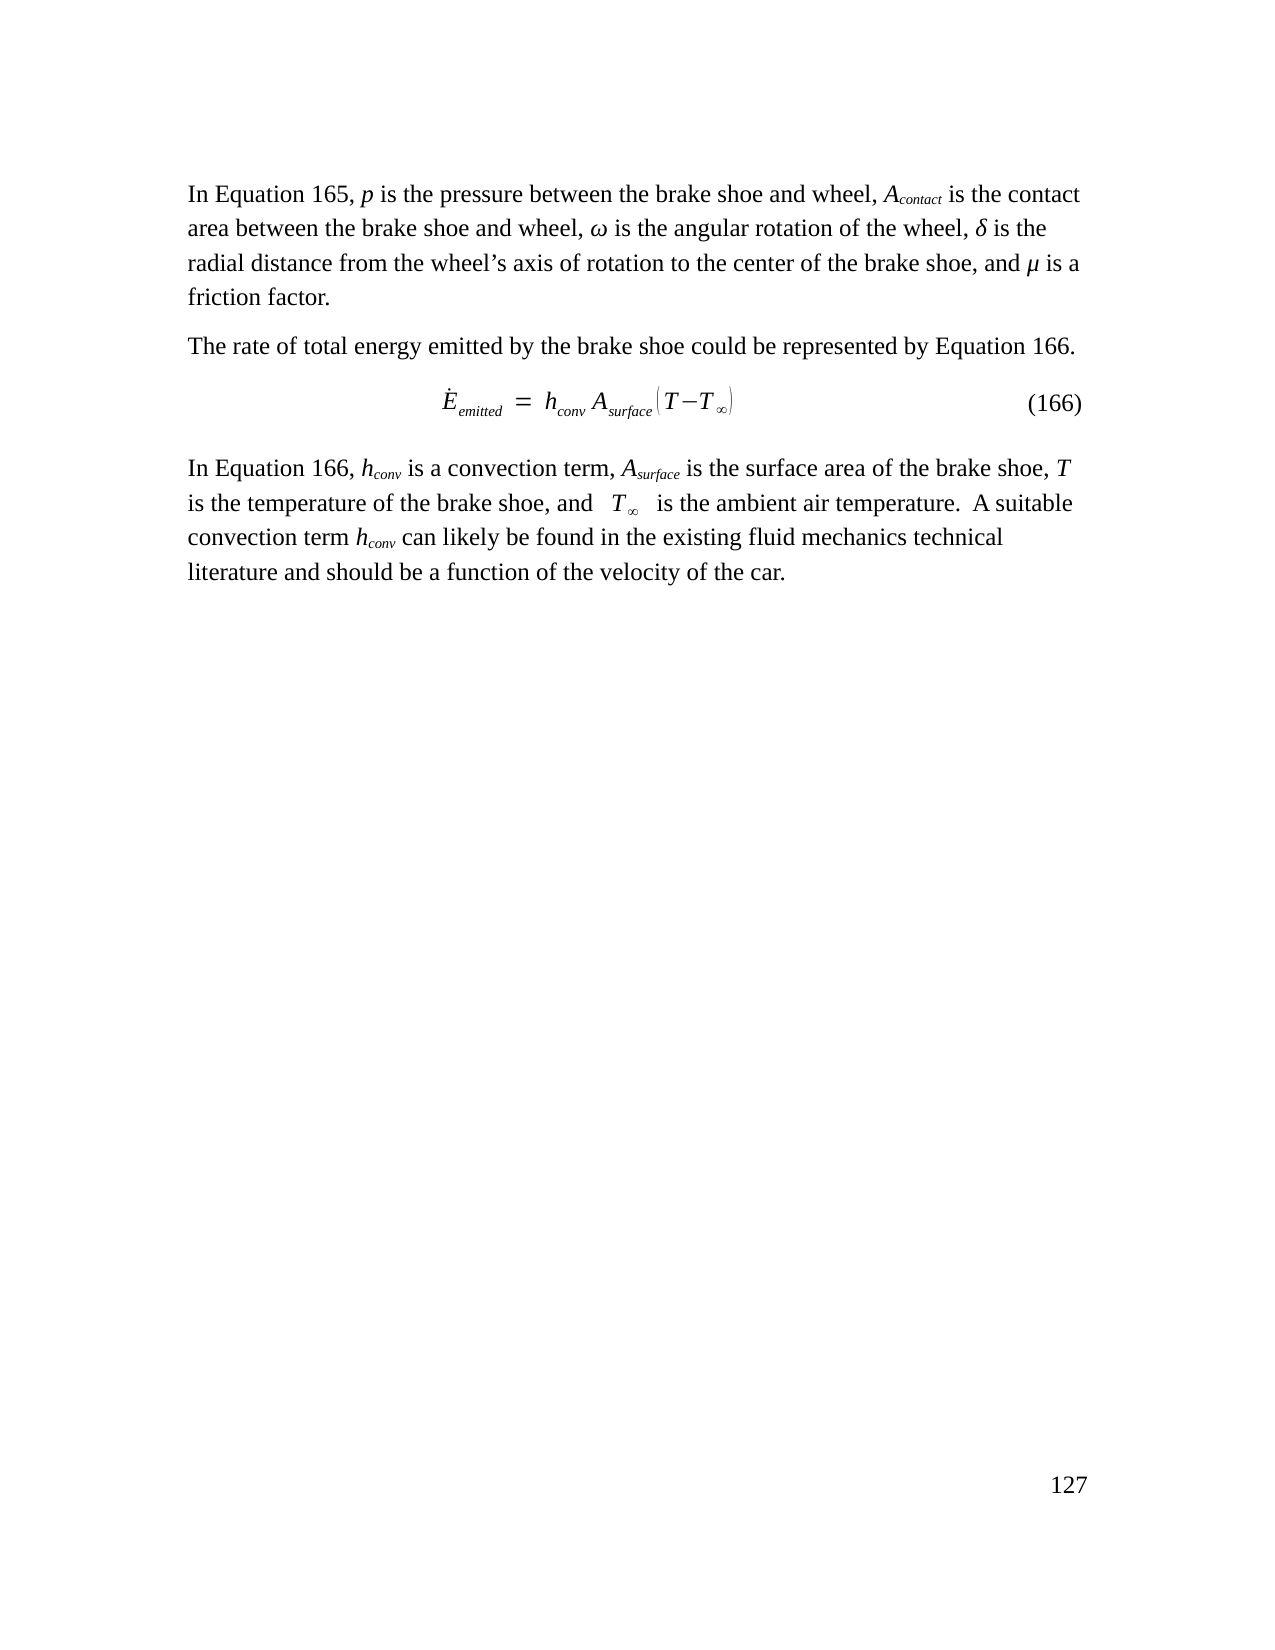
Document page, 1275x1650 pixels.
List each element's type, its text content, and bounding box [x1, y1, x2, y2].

table_header (166) [988, 380, 1087, 425]
text In Equation 165, p is the pressure between the brake shoe and wheel, Acontact is the contact area between the brake shoe and wheel, ω is the angular rotation of the wheel, δ is the radial distance from the wheel’s axis of rotation to the center of the brake shoe, and μ is a friction factor. [187, 179, 1087, 311]
table_header [188, 380, 987, 425]
text The rate of total energy emitted by the brake shoe could be represented by Equation 166. [187, 331, 1087, 360]
text In Equation 166, hconv is a convection term, Asurface is the surface area of the brake shoe, T is the temperature of the brake shoe, andis the ambient air temperature. A suitable convection term hconv can likely be found in the existing fluid mechanics technical literature and should be a function of the velocity of the car. [187, 453, 1087, 586]
